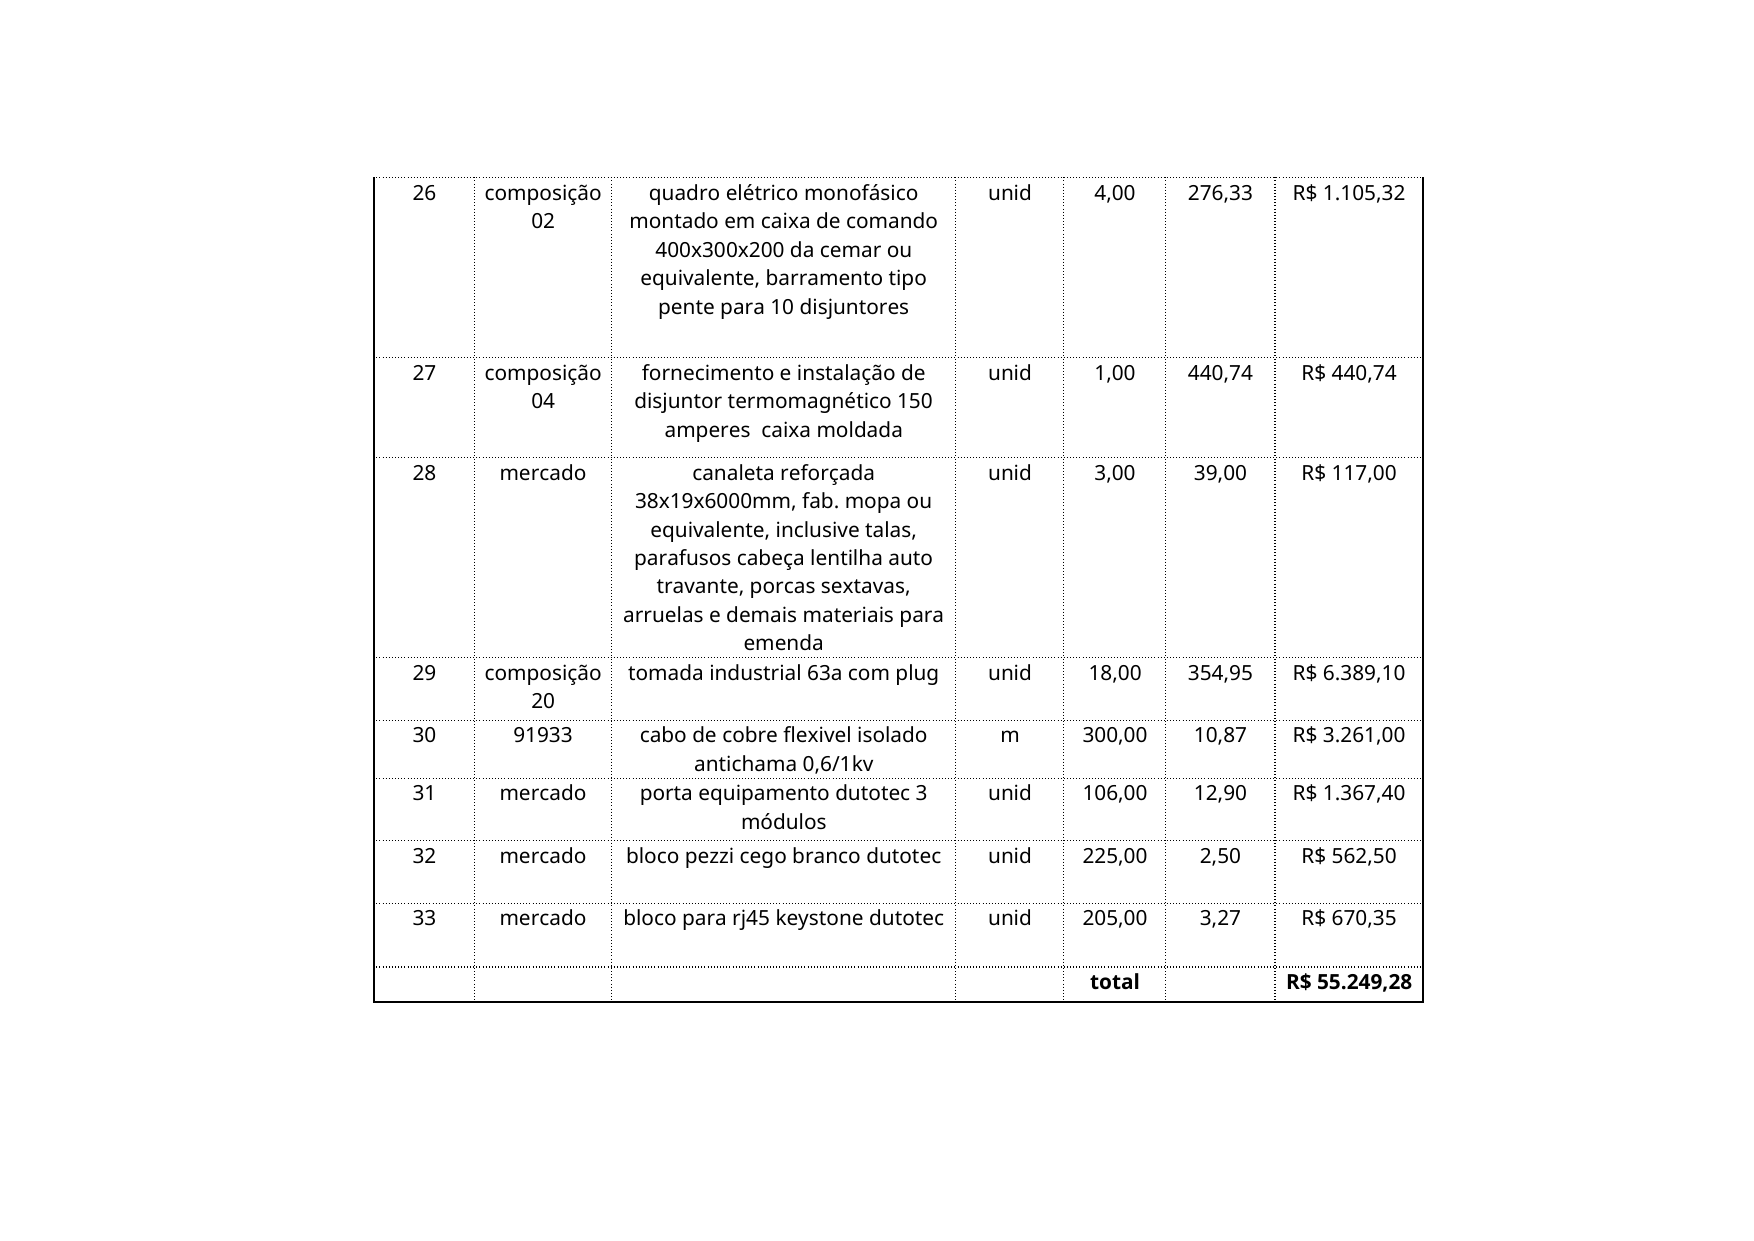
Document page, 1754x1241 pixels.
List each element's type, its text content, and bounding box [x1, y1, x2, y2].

table_cell composição 02 [474, 177, 611, 357]
table_cell mercado [474, 457, 611, 657]
table_cell R$ 6.389,10 [1275, 657, 1422, 719]
table_cell 2,50 [1166, 840, 1275, 902]
table_cell [1166, 966, 1275, 1001]
table_cell bloco pezzi cego branco dutotec [611, 840, 956, 902]
table_cell 3,27 [1166, 903, 1275, 966]
table_cell 39,00 [1166, 457, 1275, 657]
table_cell unid [956, 357, 1064, 457]
table_cell 4,00 [1064, 177, 1166, 357]
table_cell 276,33 [1166, 177, 1275, 357]
table_cell 225,00 [1064, 840, 1166, 902]
table_cell R$ 3.261,00 [1275, 720, 1422, 777]
table_cell mercado [474, 778, 611, 840]
table_cell [474, 966, 611, 1001]
table_cell 26 [375, 177, 474, 357]
table_cell [375, 966, 474, 1001]
table_cell R$ 1.367,40 [1275, 778, 1422, 840]
table_cell canaleta reforçada 38x19x6000mm, fab. mopa ou equivalente, inclusive talas, parafusos cabeça lentilha auto travante, porcas sextavas, arruelas e demais materiais para emenda [611, 457, 956, 657]
table_cell cabo de cobre flexivel isolado antichama 0,6/1kv [611, 720, 956, 777]
table_cell R$ 117,00 [1275, 457, 1422, 657]
table_cell 1,00 [1064, 357, 1166, 457]
table_cell composição 20 [474, 657, 611, 719]
table_cell 31 [375, 778, 474, 840]
table_cell R$ 670,35 [1275, 903, 1422, 966]
table_cell R$ 440,74 [1275, 357, 1422, 457]
table_cell [611, 966, 956, 1001]
table_cell m [956, 720, 1064, 777]
table_cell 30 [375, 720, 474, 777]
table_cell mercado [474, 903, 611, 966]
table_cell quadro elétrico monofásico montado em caixa de comando 400x300x200 da cemar ou equivalente, barramento tipo pente para 10 disjuntores [611, 177, 956, 357]
table_cell 29 [375, 657, 474, 719]
table_cell R$ 562,50 [1275, 840, 1422, 902]
table_cell 27 [375, 357, 474, 457]
table_cell unid [956, 903, 1064, 966]
table_cell 33 [375, 903, 474, 966]
table_cell 10,87 [1166, 720, 1275, 777]
table_cell bloco para rj45 keystone dutotec [611, 903, 956, 966]
table_cell 18,00 [1064, 657, 1166, 719]
table_cell [956, 966, 1064, 1001]
table_cell fornecimento e instalação de disjuntor termomagnético 150 amperes caixa moldada [611, 357, 956, 457]
table_cell tomada industrial 63a com plug [611, 657, 956, 719]
table_cell 440,74 [1166, 357, 1275, 457]
table_cell unid [956, 177, 1064, 357]
table_cell unid [956, 457, 1064, 657]
table_cell 12,90 [1166, 778, 1275, 840]
table_cell 32 [375, 840, 474, 902]
table_cell R$ 55.249,28 [1275, 966, 1422, 1001]
table_cell composição 04 [474, 357, 611, 457]
table_cell 3,00 [1064, 457, 1166, 657]
table_cell unid [956, 778, 1064, 840]
table_cell mercado [474, 840, 611, 902]
table_cell R$ 1.105,32 [1275, 177, 1422, 357]
table_cell unid [956, 657, 1064, 719]
table_cell unid [956, 840, 1064, 902]
table_cell 28 [375, 457, 474, 657]
table_cell 91933 [474, 720, 611, 777]
table_cell 106,00 [1064, 778, 1166, 840]
table_cell 300,00 [1064, 720, 1166, 777]
table_cell porta equipamento dutotec 3 módulos [611, 778, 956, 840]
table_cell total [1064, 966, 1166, 1001]
table_cell 205,00 [1064, 903, 1166, 966]
table_cell 354,95 [1166, 657, 1275, 719]
